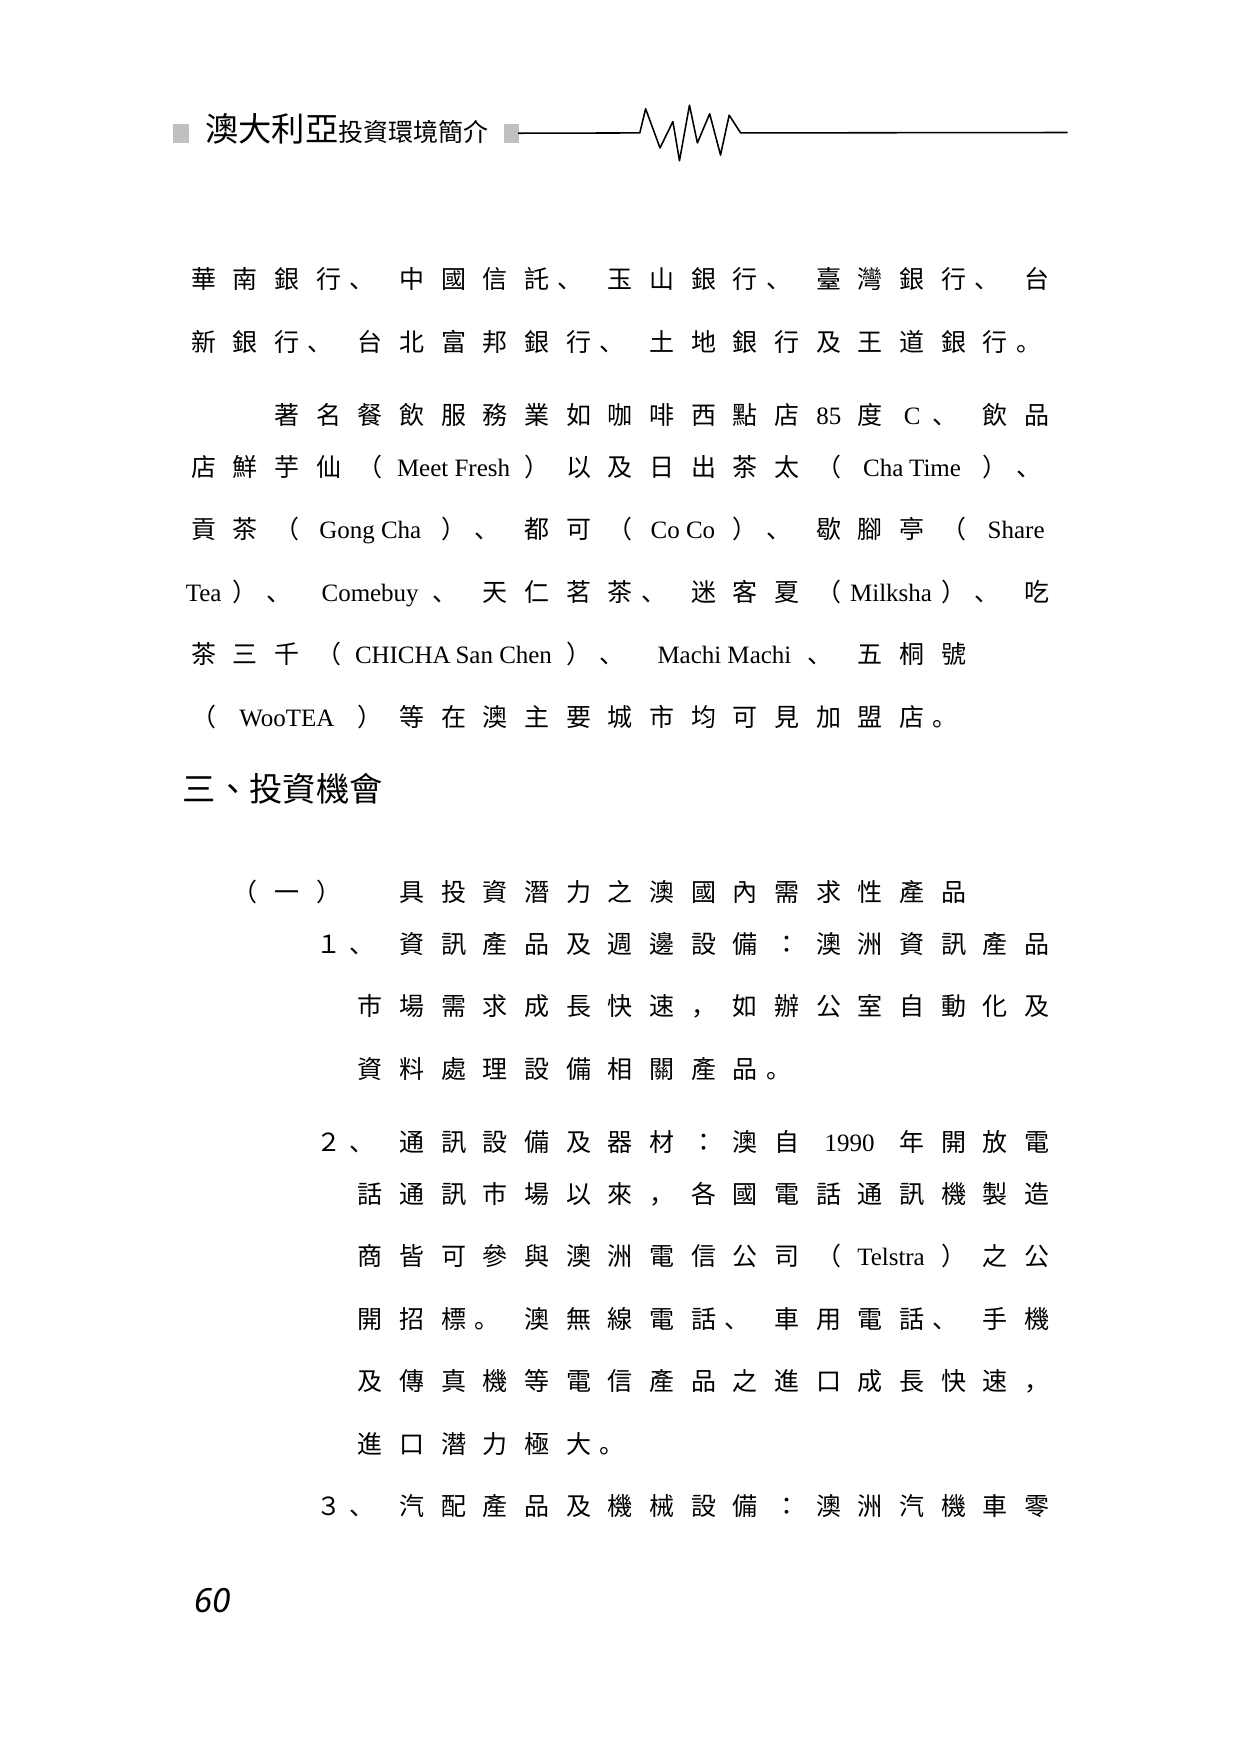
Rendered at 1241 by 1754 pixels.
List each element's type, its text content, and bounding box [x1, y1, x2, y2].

subtitle ３、汽配產品及機械設備：澳洲汽機車零 [281, 1463, 1058, 1526]
text 著名餐飲服務業如咖啡西點店85度C、飲品店鮮芋仙（Meet Fresh）以及日出茶太（Cha Time）、貢茶（Gong Cha）、都可（Co Co）、歇腳亭（Share Tea）、Comebuy、天仁茗茶、迷客夏（Milksha）、吃茶三千（CHICHA San Chen）、Machi Machi、五桐號（WooTEA）等在澳主要城市均可見加盟店。 [183, 361, 1058, 736]
subtitle 三、投資機會 [183, 763, 1058, 811]
subtitle １、資訊產品及週邊設備：澳洲資訊產品市場需求成長快速，如辦公室自動化及資料處理設備相關產品。 [281, 901, 1058, 1088]
text 華南銀行、中國信託、玉山銀行、臺灣銀行、台新銀行、台北富邦銀行、土地銀行及王道銀行。 [183, 236, 1058, 361]
subtitle （一） 具投資潛力之澳國內需求性產品 [207, 838, 1058, 901]
subtitle ２、通訊設備及器材：澳自1990年開放電話通訊市場以來，各國電話通訊機製造商皆可參與澳洲電信公司（Telstra）之公開招標。澳無線電話、車用電話、手機及傳真機等電信產品之進口成長快速，進口潛力極大。 [281, 1088, 1058, 1463]
